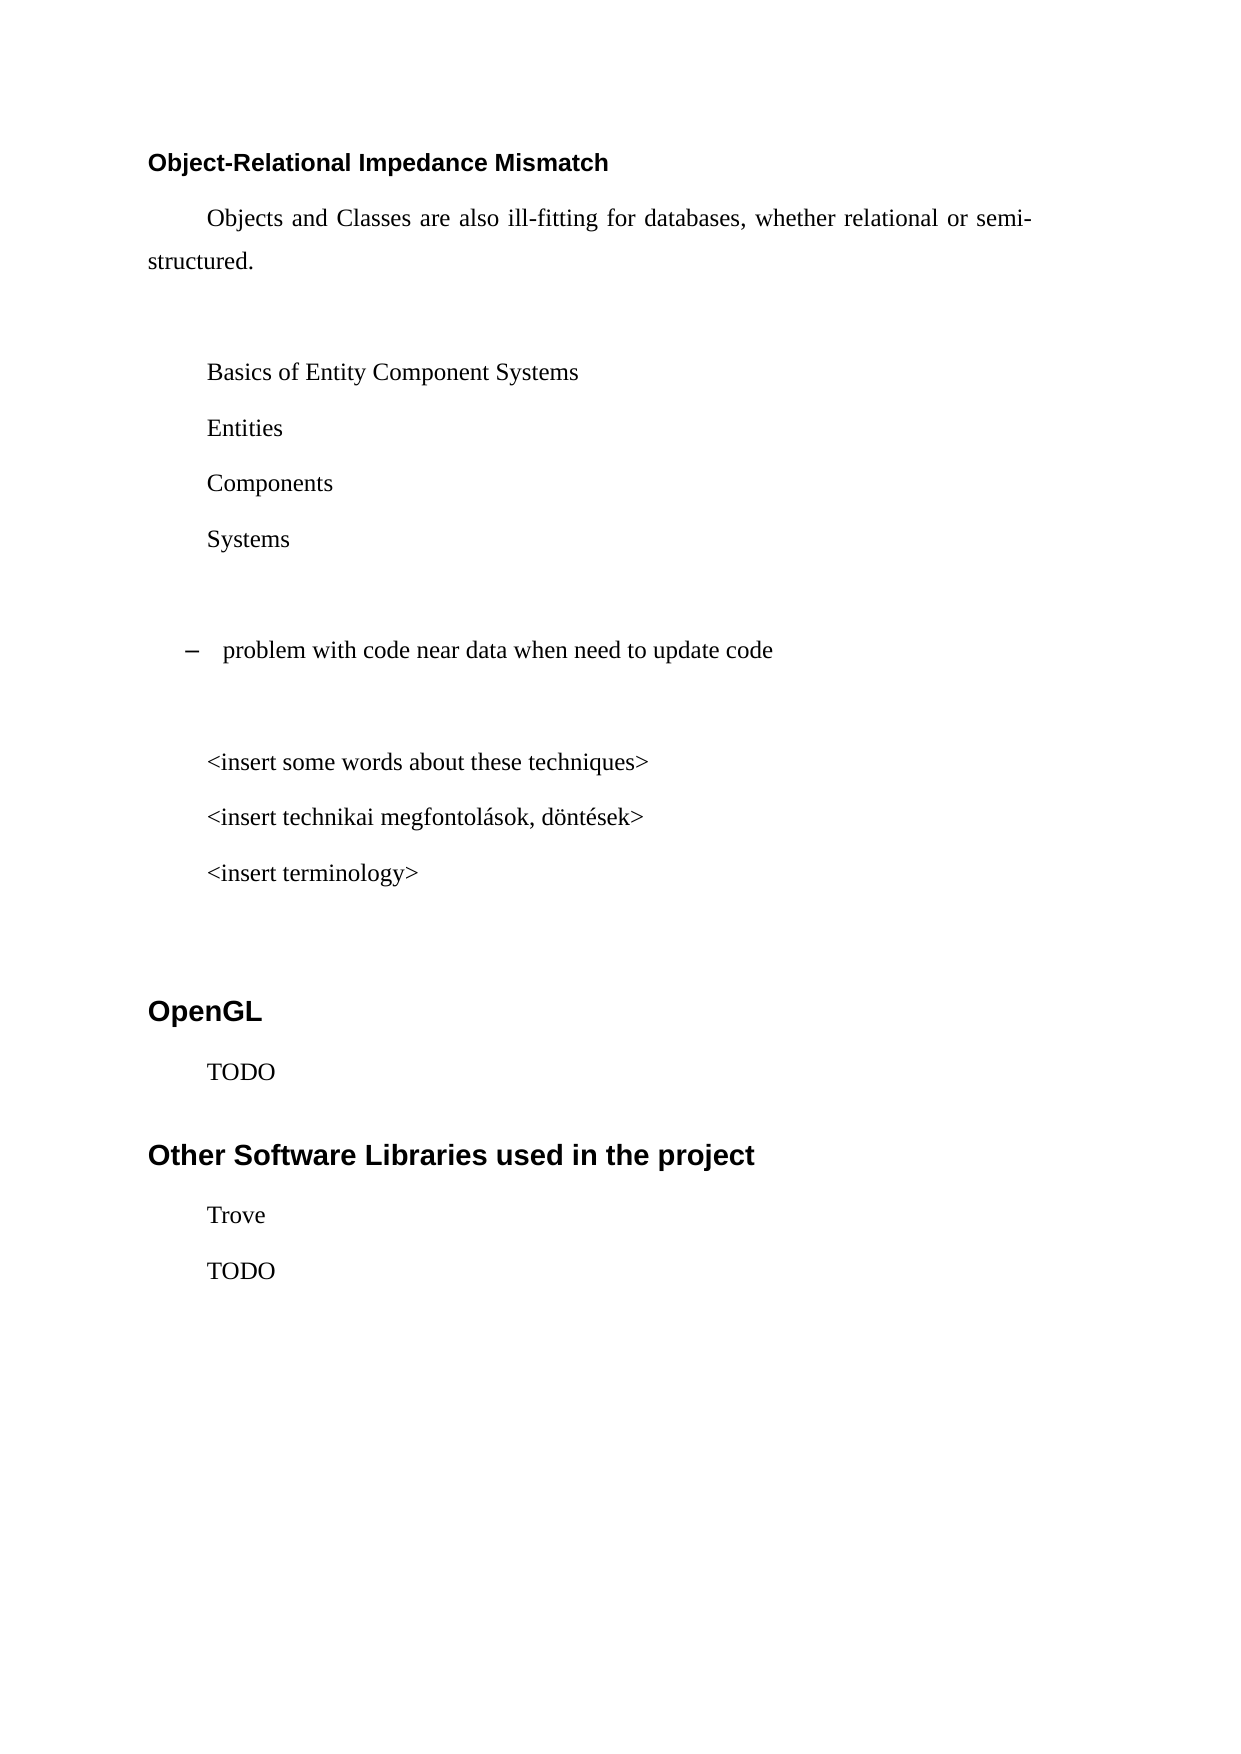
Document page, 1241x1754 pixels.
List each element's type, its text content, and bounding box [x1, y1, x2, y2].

text <insert technikai megfontolások, döntések> [148, 802, 1033, 831]
text Basics of Entity Component Systems [148, 357, 1033, 386]
text Components [148, 468, 1033, 497]
subtitle OpenGL [148, 994, 1033, 1028]
text TODO [148, 1057, 1033, 1086]
subtitle Object-Relational Impedance Mismatch [148, 148, 1033, 176]
text Entities [148, 413, 1033, 442]
text TODO [148, 1256, 1033, 1285]
text <insert terminology> [148, 858, 1033, 887]
text Objects and Classes are also ill-fitting for databases, whether relational or semi-structured. [148, 203, 1033, 275]
list problem with code near data when need to update code [185, 635, 1033, 664]
text Trove [148, 1200, 1033, 1229]
text Systems [148, 524, 1033, 553]
subtitle Other Software Libraries used in the project [148, 1138, 1033, 1171]
text <insert some words about these techniques> [148, 747, 1033, 775]
